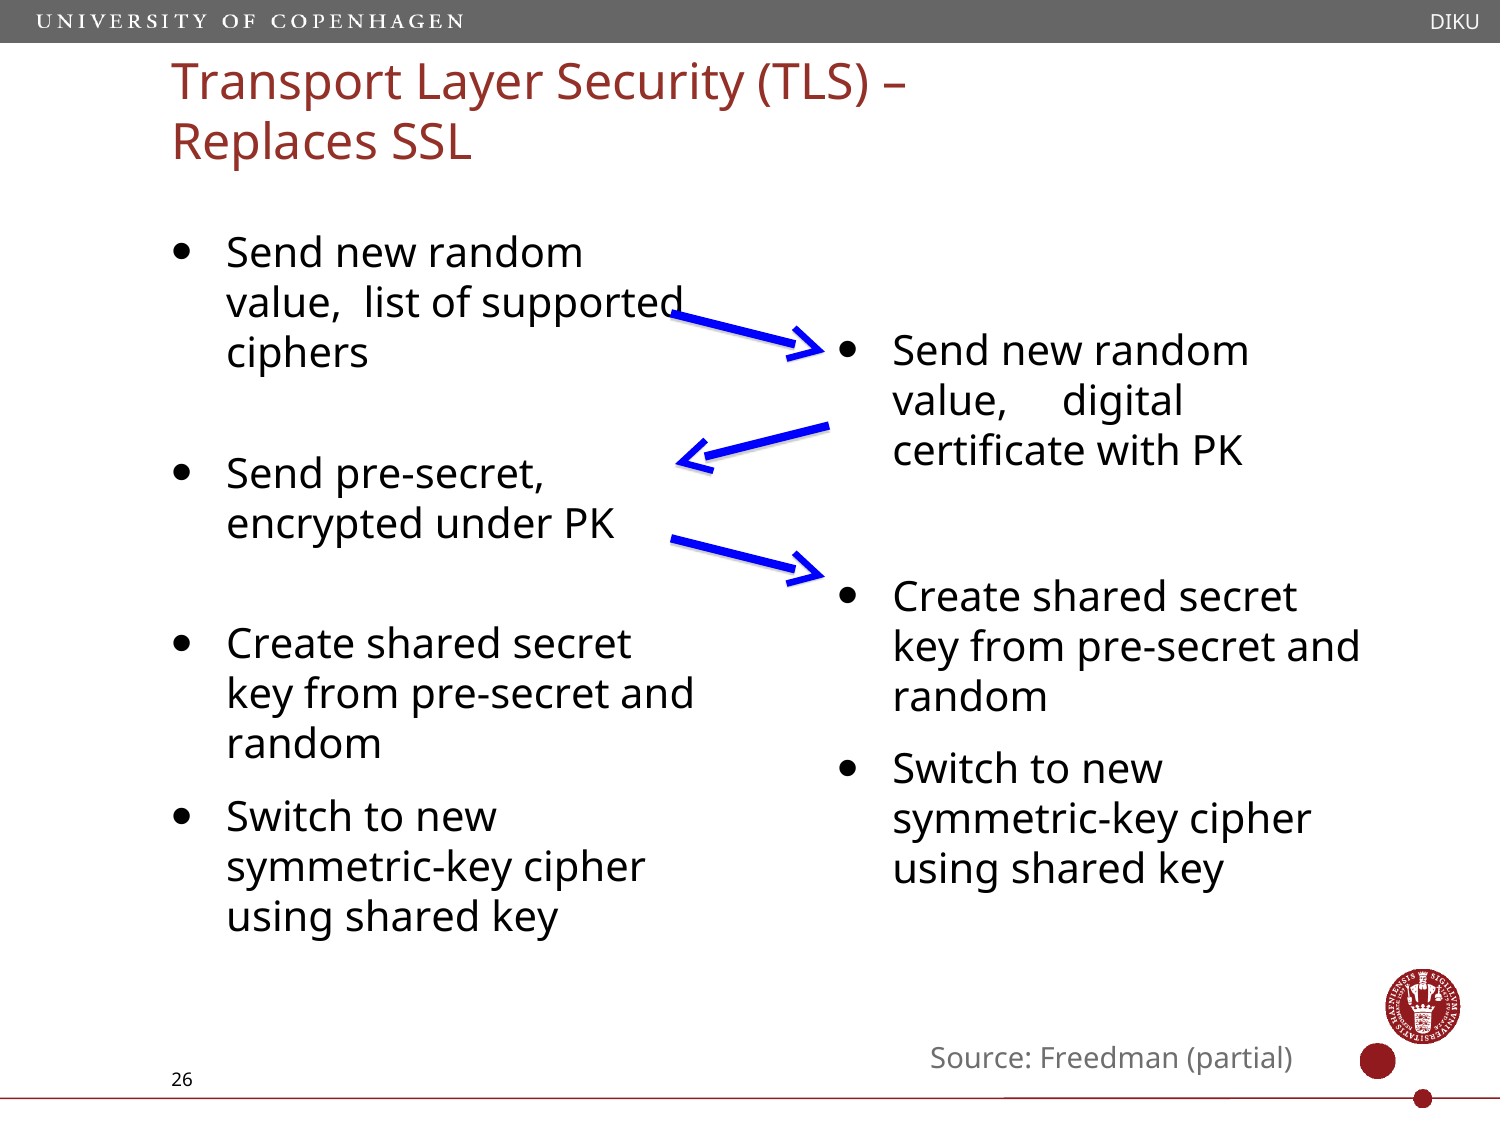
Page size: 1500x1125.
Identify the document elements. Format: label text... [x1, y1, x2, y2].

picture [0, 910, 1500, 1122]
text_box Send new random value, list of supported ciphers Send pre-secret, encrypted under PK Create shared secret key from pre-secret and random Switch to new symmetric-key cipher using shared key [171, 225, 698, 961]
text_box [171, 1067, 522, 1092]
text_box DIKU [469, 0, 1495, 43]
text_box Send new random value, digital certificate with PK Create shared secret key from pre-secret and random Switch to new symmetric-key cipher using shared key [837, 225, 1365, 961]
text_box Transport Layer Security (TLS) – Replaces SSL [171, 75, 1329, 171]
text_box Source: Freedman (partial) [915, 1031, 1353, 1083]
